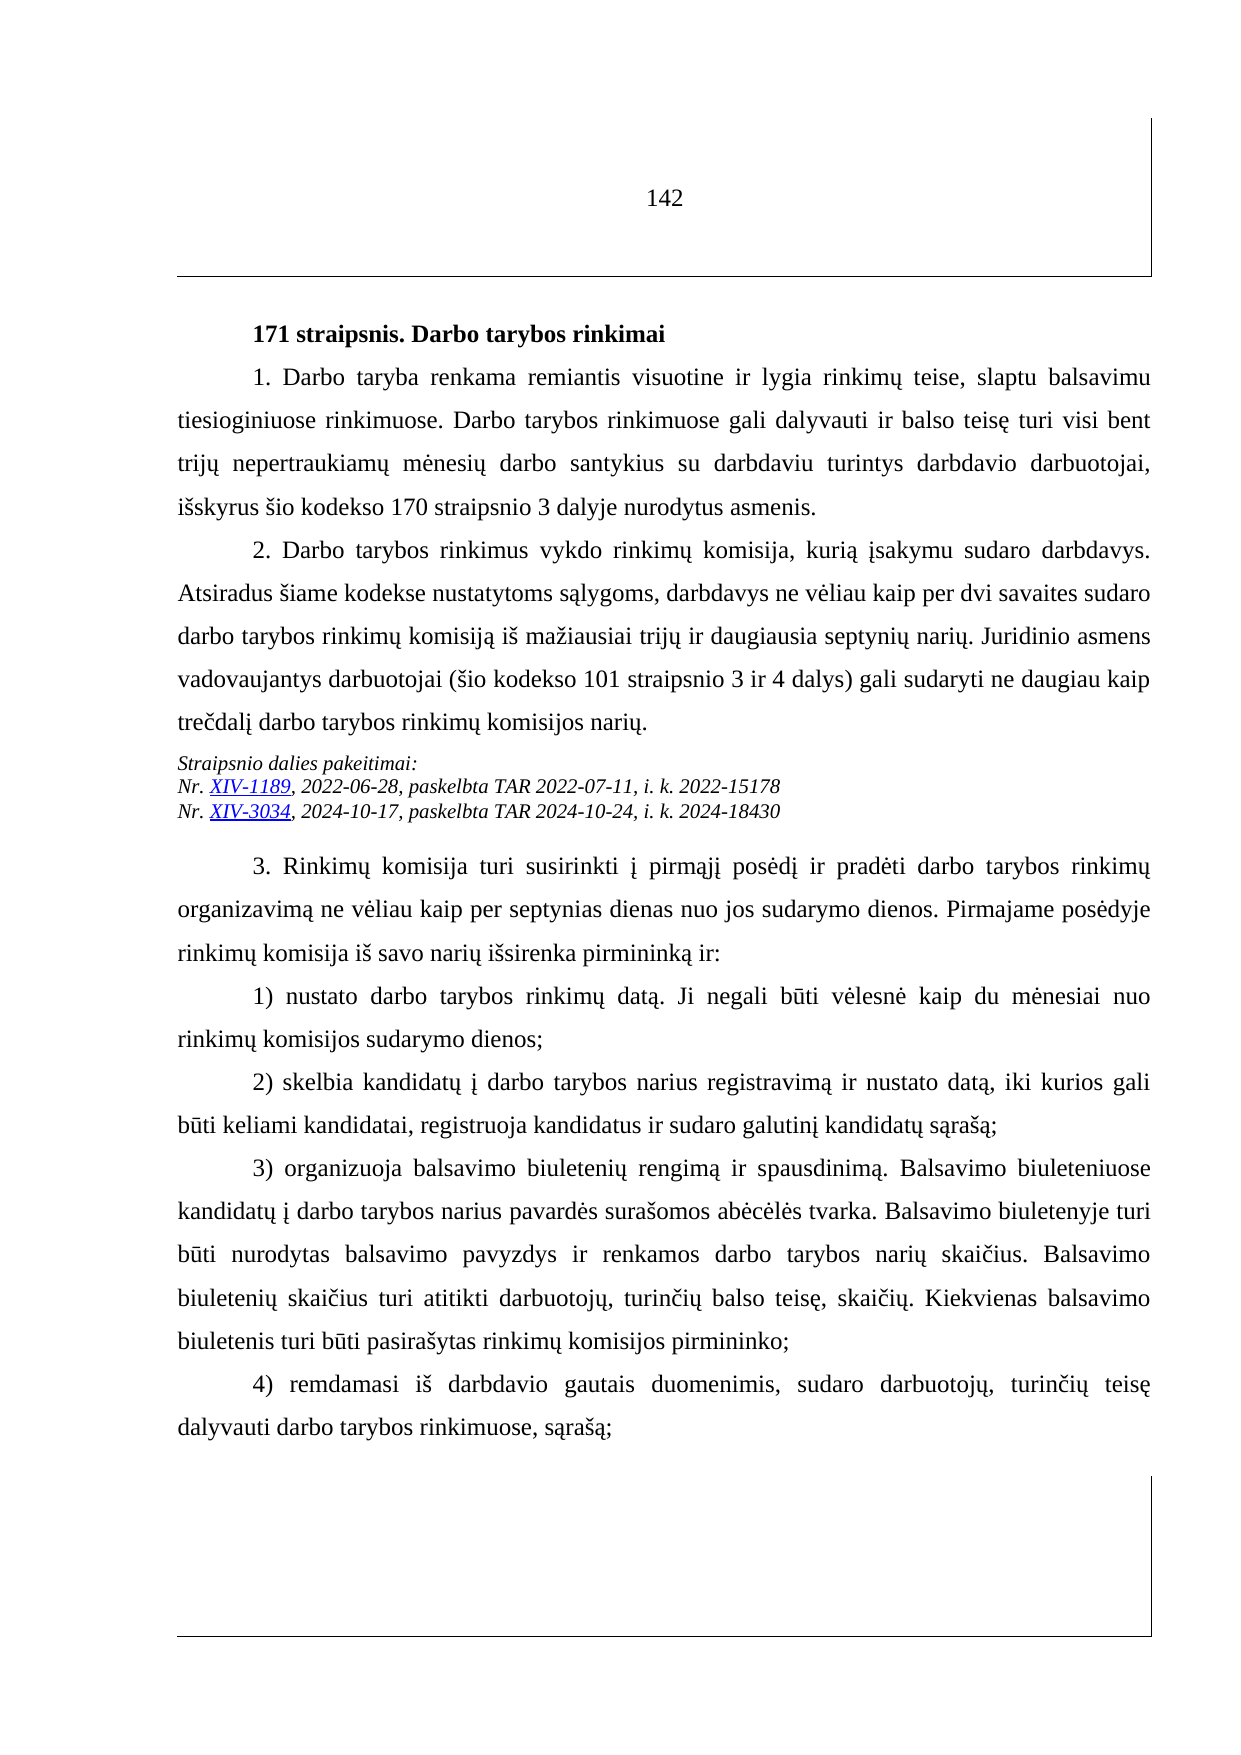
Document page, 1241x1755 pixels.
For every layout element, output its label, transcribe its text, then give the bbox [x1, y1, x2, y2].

text 2. Darbo tarybos rinkimus vykdo rinkimų komisija, kurią įsakymu sudaro darbdavys. Atsiradus šiame kodekse nustatytoms sąlygoms, darbdavys ne vėliau kaip per dvi savaites sudaro darbo tarybos rinkimų komisiją iš mažiausiai trijų ir daugiausia septynių narių. Juridinio asmens vadovaujantys darbuotojai (šio kodekso 101 straipsnio 3 ir 4 dalys) gali sudaryti ne daugiau kaip trečdalį darbo tarybos rinkimų komisijos narių. [177, 535, 1152, 736]
text 2) skelbia kandidatų į darbo tarybos narius registravimą ir nustato datą, iki kurios gali būti keliami kandidatai, registruoja kandidatus ir sudaro galutinį kandidatų sąrašą; [177, 1067, 1152, 1139]
text 3) organizuoja balsavimo biuletenių rengimą ir spausdinimą. Balsavimo biuleteniuose kandidatų į darbo tarybos narius pavardės surašomos abėcėlės tvarka. Balsavimo biuletenyje turi būti nurodytas balsavimo pavyzdys ir renkamos darbo tarybos narių skaičius. Balsavimo biuletenių skaičius turi atitikti darbuotojų, turinčių balso teisę, skaičių. Kiekvienas balsavimo biuletenis turi būti pasirašytas rinkimų komisijos pirmininko; [177, 1153, 1152, 1354]
text 4) remdamasi iš darbdavio gautais duomenimis, sudaro darbuotojų, turinčių teisę dalyvauti darbo tarybos rinkimuose, sąrašą; [177, 1369, 1152, 1441]
text 3. Rinkimų komisija turi susirinkti į pirmąjį posėdį ir pradėti darbo tarybos rinkimų organizavimą ne vėliau kaip per septynias dienas nuo jos sudarymo dienos. Pirmajame posėdyje rinkimų komisija iš savo narių išsirenka pirmininką ir: [177, 851, 1152, 966]
text 1. Darbo taryba renkama remiantis visuotine ir lygia rinkimų teise, slaptu balsavimu tiesioginiuose rinkimuose. Darbo tarybos rinkimuose gali dalyvauti ir balso teisę turi visi bent trijų nepertraukiamų mėnesių darbo santykius su darbdaviu turintys darbdavio darbuotojai, išskyrus šio kodekso 170 straipsnio 3 dalyje nurodytus asmenis. [177, 362, 1152, 520]
subtitle 171 straipsnis. Darbo tarybos rinkimai [177, 319, 1152, 348]
text Straipsnio dalies pakeitimai: [177, 750, 1152, 774]
text Nr. XIV-3034, 2024-10-17, paskelbta TAR 2024-10-24, i. k. 2024-18430 [177, 798, 1152, 823]
text Nr. XIV-1189, 2022-06-28, paskelbta TAR 2022-07-11, i. k. 2022-15178 [177, 774, 1152, 798]
text 1) nustato darbo tarybos rinkimų datą. Ji negali būti vėlesnė kaip du mėnesiai nuo rinkimų komisijos sudarymo dienos; [177, 981, 1152, 1053]
